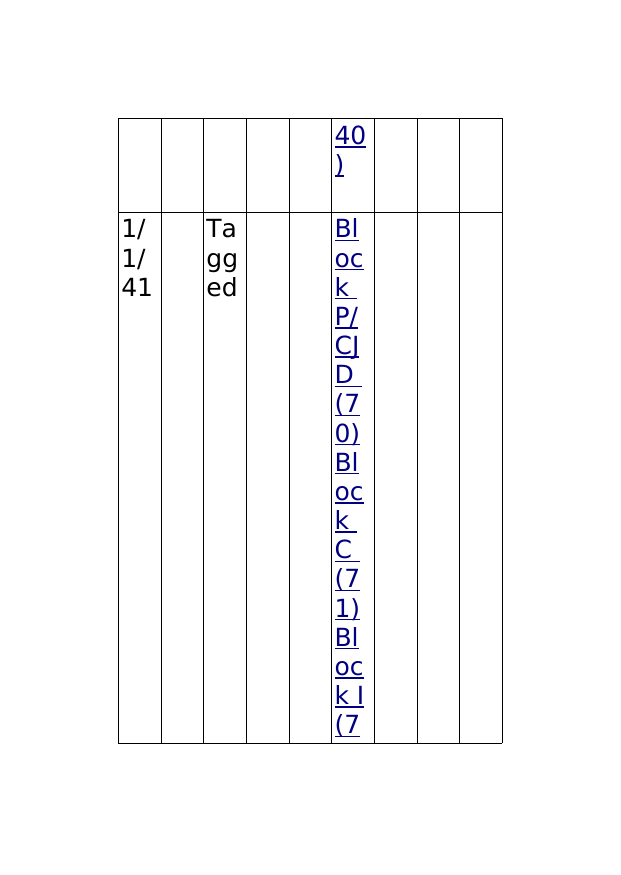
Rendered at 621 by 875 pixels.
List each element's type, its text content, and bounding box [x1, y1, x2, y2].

table_cell [375, 213, 417, 742]
table_cell [418, 213, 459, 742]
table_cell [375, 119, 417, 212]
table_cell [119, 119, 161, 212]
table_cell [204, 119, 246, 212]
table_cell [247, 213, 289, 742]
table_cell [460, 119, 502, 212]
table_cell [162, 119, 203, 212]
table_cell 40) [332, 119, 374, 212]
table_cell [247, 119, 289, 212]
table_cell [418, 119, 459, 212]
table_cell [460, 213, 502, 742]
table_cell Tagged [204, 213, 246, 742]
table_cell 1/1/41 [119, 213, 161, 742]
table_cell [162, 213, 203, 742]
table_cell [290, 213, 331, 742]
table_cell Block P/CJD (70) Block C (71) Block I (7 [332, 213, 374, 742]
table_cell [290, 119, 331, 212]
